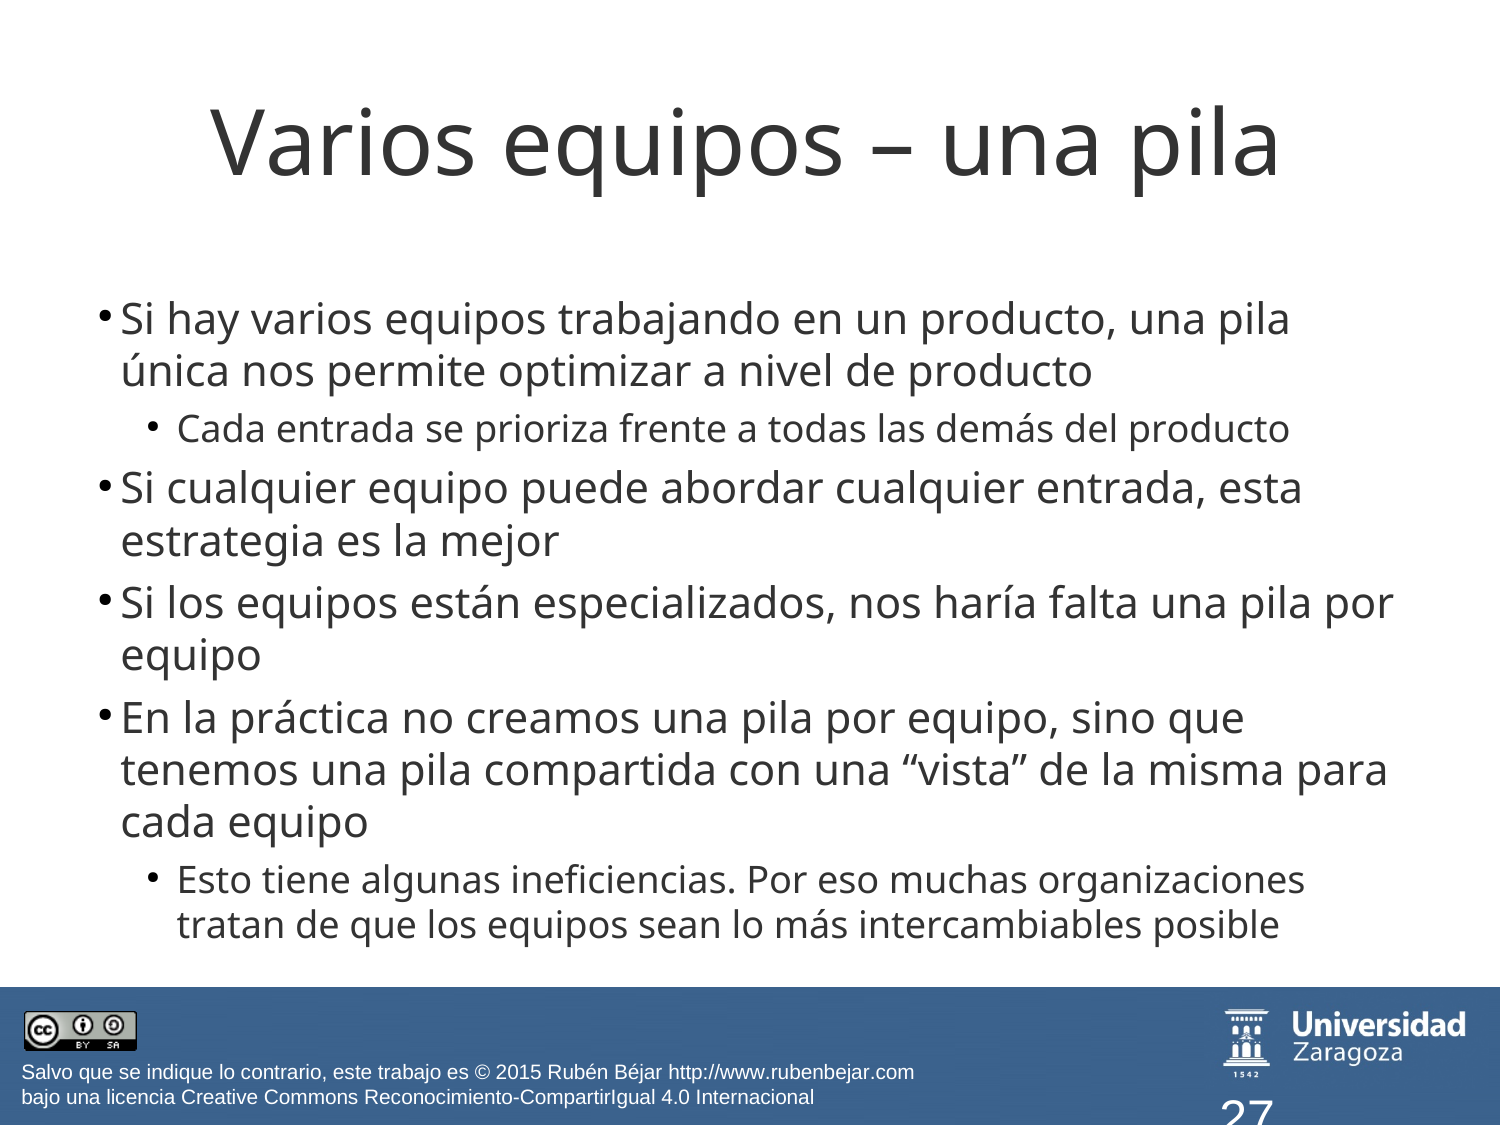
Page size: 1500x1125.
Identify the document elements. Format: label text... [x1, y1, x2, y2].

picture [0, 987, 1500, 1125]
list Si hay varios equipos trabajando en un producto, una pila única nos permite optimizar a nivel de producto Cada entrada se prioriza frente a todas las demás del producto Si cualquier equipo puede abordar cualquier entrada, esta estrategia es la mejor Si los equipos están especializados, nos haría falta una pila por equipo En la práctica no creamos una pila por equipo, sino que tenemos una pila compartida con una “vista” de la misma para cada equipo Esto tiene algunas ineficiencias. Por eso muchas organizaciones tratan de que los equipos sean lo más intercambiables posible [82, 283, 1418, 957]
title Varios equipos – una pila [74, 21, 1420, 257]
